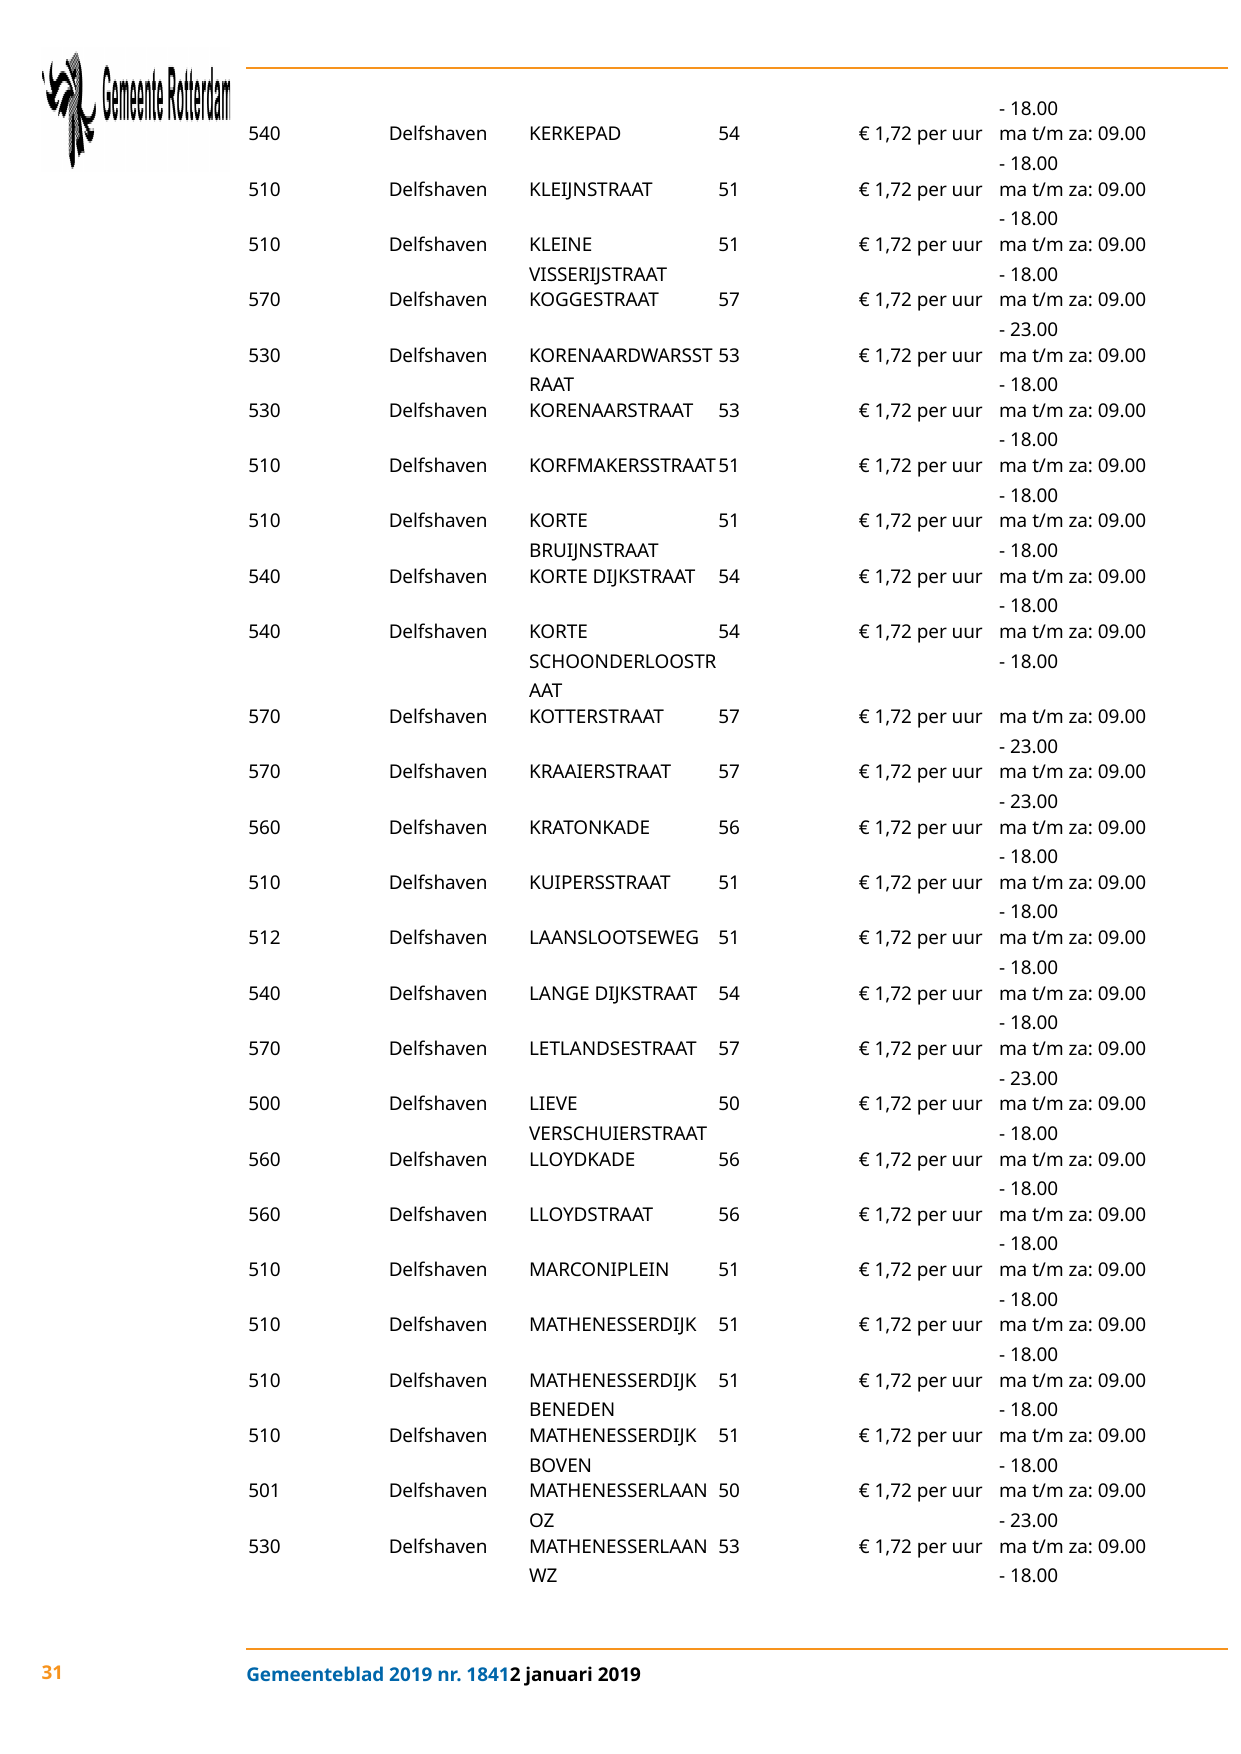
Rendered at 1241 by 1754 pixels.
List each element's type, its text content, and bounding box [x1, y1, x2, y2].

table_cell € 1,72 per uur [859, 1533, 999, 1588]
table_cell LANGE DIJKSTRAAT [529, 980, 718, 1035]
table_cell [529, 95, 718, 121]
table_cell 510 [248, 453, 388, 508]
table_cell 53 [718, 1533, 858, 1588]
table_cell Delfshaven [389, 231, 529, 286]
table_cell € 1,72 per uur [859, 814, 999, 869]
table_cell 510 [248, 1422, 388, 1478]
table_cell 510 [248, 1367, 388, 1422]
table_cell € 1,72 per uur [859, 563, 999, 618]
table_cell 540 [248, 563, 388, 618]
table_cell € 1,72 per uur [859, 176, 999, 231]
table_cell 560 [248, 814, 388, 869]
table_cell 570 [248, 286, 388, 342]
table_cell 500 [248, 1090, 388, 1146]
table_cell ma t/m za: 09.00 - 18.00 [999, 231, 1152, 286]
table_cell 51 [718, 176, 858, 231]
table_cell KRATONKADE [529, 814, 718, 869]
table_cell KUIPERSSTRAAT [529, 869, 718, 924]
table_cell € 1,72 per uur [859, 1201, 999, 1256]
table_cell € 1,72 per uur [859, 1478, 999, 1533]
table_cell [859, 95, 999, 121]
table_cell ma t/m za: 09.00 - 23.00 [999, 703, 1152, 758]
table_cell KORFMAKERSSTRAAT [529, 453, 718, 508]
table_cell ma t/m za: 09.00 - 18.00 [999, 1201, 1152, 1256]
table_cell Delfshaven [389, 563, 529, 618]
table_cell Delfshaven [389, 1533, 529, 1588]
table_cell 53 [718, 397, 858, 452]
table_cell ma t/m za: 09.00 - 18.00 [999, 925, 1152, 980]
table_cell MATHENESSERDIJK BOVEN [529, 1422, 718, 1478]
table_cell 51 [718, 1367, 858, 1422]
table_cell 51 [718, 508, 858, 563]
table_cell 530 [248, 342, 388, 397]
table_cell 540 [248, 980, 388, 1035]
table_cell € 1,72 per uur [859, 286, 999, 342]
table_cell ma t/m za: 09.00 - 18.00 [999, 563, 1152, 618]
table_cell 56 [718, 1146, 858, 1201]
table_cell 51 [718, 231, 858, 286]
table_cell € 1,72 per uur [859, 1035, 999, 1090]
table_cell 51 [718, 1422, 858, 1478]
table_cell 560 [248, 1146, 388, 1201]
table_cell Delfshaven [389, 1422, 529, 1478]
table_cell 540 [248, 121, 388, 176]
table_cell [248, 95, 388, 121]
picture [41, 47, 231, 172]
table_cell ma t/m za: 09.00 - 18.00 [999, 1312, 1152, 1367]
table_cell Delfshaven [389, 618, 529, 703]
table_cell € 1,72 per uur [859, 1367, 999, 1422]
table_cell ma t/m za: 09.00 - 23.00 [999, 1035, 1152, 1090]
table_cell ma t/m za: 09.00 - 18.00 [999, 814, 1152, 869]
table_cell MARCONIPLEIN [529, 1256, 718, 1312]
table_cell ma t/m za: 09.00 - 23.00 [999, 1478, 1152, 1533]
table_cell 57 [718, 286, 858, 342]
table_cell LLOYDSTRAAT [529, 1201, 718, 1256]
table_cell [718, 95, 858, 121]
table_cell 501 [248, 1478, 388, 1533]
table_cell KOGGESTRAAT [529, 286, 718, 342]
table_cell € 1,72 per uur [859, 759, 999, 814]
table_cell ma t/m za: 09.00 - 18.00 [999, 176, 1152, 231]
table_cell € 1,72 per uur [859, 231, 999, 286]
table_cell € 1,72 per uur [859, 121, 999, 176]
table_cell ma t/m za: 09.00 - 18.00 [999, 1367, 1152, 1422]
table_cell ma t/m za: 09.00 - 18.00 [999, 453, 1152, 508]
table_cell 54 [718, 563, 858, 618]
table_cell Delfshaven [389, 1478, 529, 1533]
table_cell 51 [718, 869, 858, 924]
table_cell ma t/m za: 09.00 - 18.00 [999, 342, 1152, 397]
table_cell Delfshaven [389, 176, 529, 231]
table_cell ma t/m za: 09.00 - 18.00 [999, 397, 1152, 452]
table_cell € 1,72 per uur [859, 1256, 999, 1312]
table_cell MATHENESSERDIJK BENEDEN [529, 1367, 718, 1422]
table_cell € 1,72 per uur [859, 925, 999, 980]
table_cell Delfshaven [389, 1090, 529, 1146]
table_cell ma t/m za: 09.00 - 18.00 [999, 1090, 1152, 1146]
table_cell 530 [248, 397, 388, 452]
table_cell LAANSLOOTSEWEG [529, 925, 718, 980]
table_cell 530 [248, 1533, 388, 1588]
table_cell 54 [718, 121, 858, 176]
table_cell MATHENESSERLAAN OZ [529, 1478, 718, 1533]
table_cell 57 [718, 759, 858, 814]
table_cell LLOYDKADE [529, 1146, 718, 1201]
table_cell 540 [248, 618, 388, 703]
table_cell ma t/m za: 09.00 - 23.00 [999, 759, 1152, 814]
table_cell € 1,72 per uur [859, 703, 999, 758]
table_cell 51 [718, 925, 858, 980]
table_cell Delfshaven [389, 980, 529, 1035]
table_cell Delfshaven [389, 1035, 529, 1090]
table_cell 56 [718, 814, 858, 869]
table_cell KLEIJNSTRAAT [529, 176, 718, 231]
table_cell € 1,72 per uur [859, 980, 999, 1035]
table_cell 510 [248, 176, 388, 231]
table_cell € 1,72 per uur [859, 453, 999, 508]
table_cell Delfshaven [389, 1146, 529, 1201]
table_cell € 1,72 per uur [859, 508, 999, 563]
table_cell 510 [248, 1312, 388, 1367]
table_cell KRAAIERSTRAAT [529, 759, 718, 814]
table_cell 56 [718, 1201, 858, 1256]
table_cell KORENAARDWARSSTRAAT [529, 342, 718, 397]
table_cell 570 [248, 703, 388, 758]
table_cell 570 [248, 759, 388, 814]
table_cell KORTE SCHOONDERLOOSTRAAT [529, 618, 718, 703]
table_cell € 1,72 per uur [859, 869, 999, 924]
table_cell Delfshaven [389, 759, 529, 814]
table_cell 57 [718, 703, 858, 758]
table_cell € 1,72 per uur [859, 1312, 999, 1367]
table_cell MATHENESSERDIJK [529, 1312, 718, 1367]
table_cell 560 [248, 1201, 388, 1256]
table_cell ma t/m za: 09.00 - 18.00 [999, 1422, 1152, 1478]
table_cell ma t/m za: 09.00 - 18.00 [999, 869, 1152, 924]
table_cell 512 [248, 925, 388, 980]
table_cell Delfshaven [389, 508, 529, 563]
table_cell Delfshaven [389, 814, 529, 869]
table_cell ma t/m za: 09.00 - 18.00 [999, 1533, 1152, 1588]
table_cell € 1,72 per uur [859, 1090, 999, 1146]
table_cell ma t/m za: 09.00 - 18.00 [999, 1256, 1152, 1312]
table_cell 53 [718, 342, 858, 397]
table_cell 510 [248, 1256, 388, 1312]
table_cell Delfshaven [389, 121, 529, 176]
table_cell 510 [248, 231, 388, 286]
table_cell Delfshaven [389, 1367, 529, 1422]
table_cell € 1,72 per uur [859, 1146, 999, 1201]
table_cell Delfshaven [389, 1256, 529, 1312]
table_cell 50 [718, 1478, 858, 1533]
table_cell 54 [718, 980, 858, 1035]
table_cell 50 [718, 1090, 858, 1146]
table_cell KOTTERSTRAAT [529, 703, 718, 758]
table_cell - 18.00 [999, 95, 1152, 121]
table_cell 510 [248, 508, 388, 563]
table_cell MATHENESSERLAAN WZ [529, 1533, 718, 1588]
table_cell € 1,72 per uur [859, 1422, 999, 1478]
table_cell € 1,72 per uur [859, 342, 999, 397]
table_cell 570 [248, 1035, 388, 1090]
table_cell Delfshaven [389, 869, 529, 924]
table_cell KORTE DIJKSTRAAT [529, 563, 718, 618]
table_cell KERKEPAD [529, 121, 718, 176]
table_cell 51 [718, 1312, 858, 1367]
table_cell KORTE BRUIJNSTRAAT [529, 508, 718, 563]
table_cell 51 [718, 1256, 858, 1312]
table_cell Delfshaven [389, 703, 529, 758]
table_cell € 1,72 per uur [859, 618, 999, 703]
table_cell Delfshaven [389, 1312, 529, 1367]
table_cell Delfshaven [389, 286, 529, 342]
table_cell ma t/m za: 09.00 - 18.00 [999, 618, 1152, 703]
table_cell ma t/m za: 09.00 - 18.00 [999, 508, 1152, 563]
table_cell 51 [718, 453, 858, 508]
table_cell KORENAARSTRAAT [529, 397, 718, 452]
table_cell 510 [248, 869, 388, 924]
table_cell LETLANDSESTRAAT [529, 1035, 718, 1090]
table_cell ma t/m za: 09.00 - 18.00 [999, 980, 1152, 1035]
table_cell 57 [718, 1035, 858, 1090]
table_cell Delfshaven [389, 397, 529, 452]
table_cell KLEINE VISSERIJSTRAAT [529, 231, 718, 286]
table_cell [389, 95, 529, 121]
table_cell Delfshaven [389, 342, 529, 397]
table_cell ma t/m za: 09.00 - 23.00 [999, 286, 1152, 342]
table_cell Delfshaven [389, 925, 529, 980]
table_cell ma t/m za: 09.00 - 18.00 [999, 1146, 1152, 1201]
table_cell 54 [718, 618, 858, 703]
table_cell Delfshaven [389, 453, 529, 508]
table_cell ma t/m za: 09.00 - 18.00 [999, 121, 1152, 176]
table_cell LIEVE VERSCHUIERSTRAAT [529, 1090, 718, 1146]
table_cell Delfshaven [389, 1201, 529, 1256]
table_cell € 1,72 per uur [859, 397, 999, 452]
